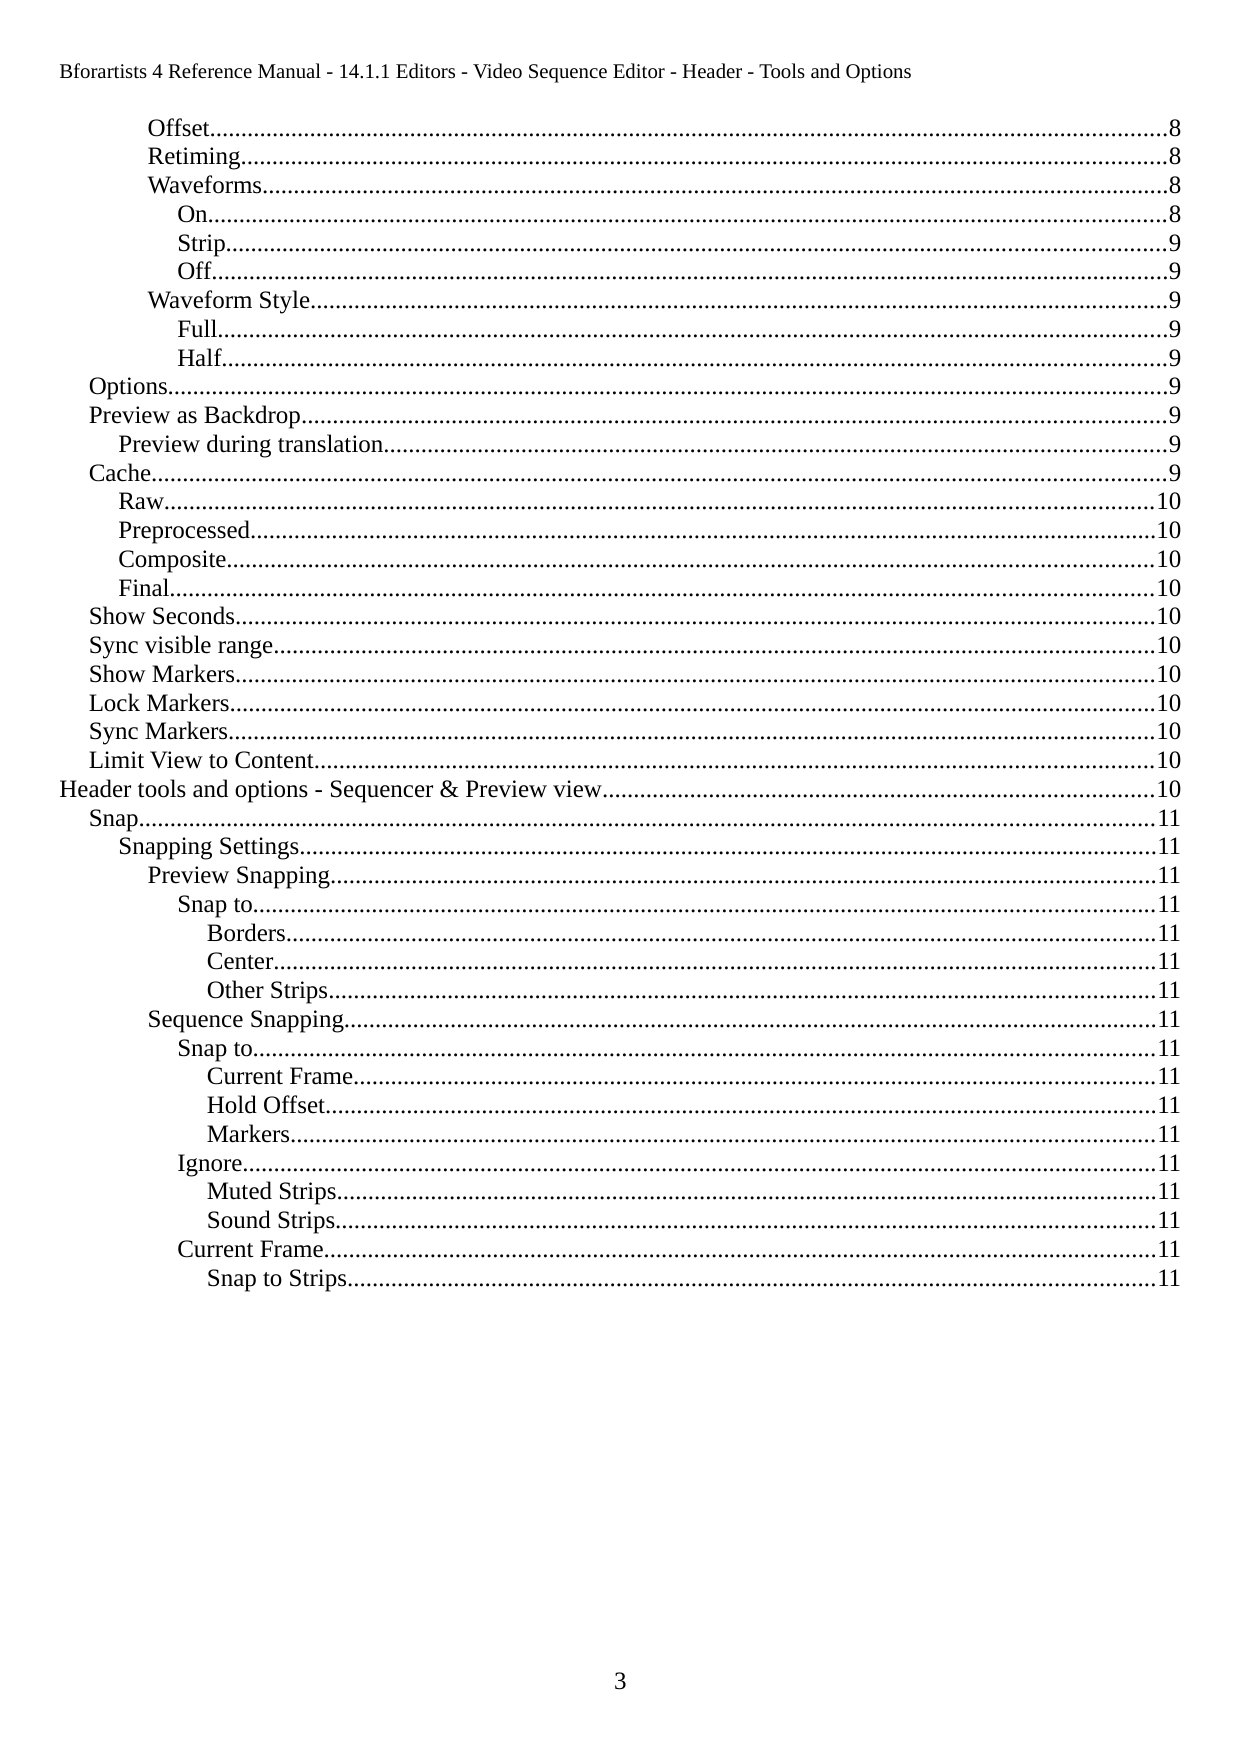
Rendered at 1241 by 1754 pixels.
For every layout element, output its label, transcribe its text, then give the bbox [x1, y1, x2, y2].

text Half 9 [177, 343, 1181, 371]
text Final 10 [118, 573, 1181, 601]
text Show Markers 10 [88, 659, 1181, 688]
text Waveforms 8 [147, 170, 1181, 199]
text Sequence Snapping 11 [147, 1004, 1181, 1033]
text Lock Markers 10 [88, 688, 1181, 716]
text Composite 10 [118, 544, 1181, 573]
text Retiming 8 [147, 141, 1181, 170]
text Strip 9 [177, 228, 1181, 256]
text Other Strips 11 [207, 975, 1181, 1004]
text Off 9 [177, 256, 1181, 285]
text Sync Markers 10 [88, 716, 1181, 745]
text Snap to 11 [177, 1033, 1181, 1061]
text Sound Strips 11 [207, 1205, 1181, 1234]
text Preview Snapping 11 [147, 860, 1181, 889]
text Current Frame 11 [177, 1234, 1181, 1263]
text Show Seconds 10 [88, 601, 1181, 630]
text Markers 11 [207, 1119, 1181, 1148]
text Preview as Backdrop 9 [88, 400, 1181, 429]
text Center 11 [207, 946, 1181, 975]
text Header tools and options - Sequencer & Preview view 10 [59, 774, 1181, 803]
text Preprocessed 10 [118, 515, 1181, 544]
text Limit View to Content 10 [88, 745, 1181, 774]
text Muted Strips 11 [207, 1176, 1181, 1205]
text Ignore 11 [177, 1148, 1181, 1176]
text Borders 11 [207, 918, 1181, 946]
text Options 9 [88, 371, 1181, 400]
text Snap to Strips 11 [207, 1263, 1181, 1291]
text Cache 9 [88, 458, 1181, 486]
text Full 9 [177, 314, 1181, 343]
text Snap to 11 [177, 889, 1181, 918]
text Snap 11 [88, 803, 1181, 831]
text Preview during translation 9 [118, 429, 1181, 458]
text Raw 10 [118, 486, 1181, 515]
text Snapping Settings 11 [118, 831, 1181, 860]
text Current Frame 11 [207, 1061, 1181, 1090]
text Waveform Style 9 [147, 285, 1181, 314]
text Offset 8 [147, 113, 1181, 141]
text Sync visible range 10 [88, 630, 1181, 659]
text On 8 [177, 199, 1181, 228]
text Hold Offset 11 [207, 1090, 1181, 1119]
